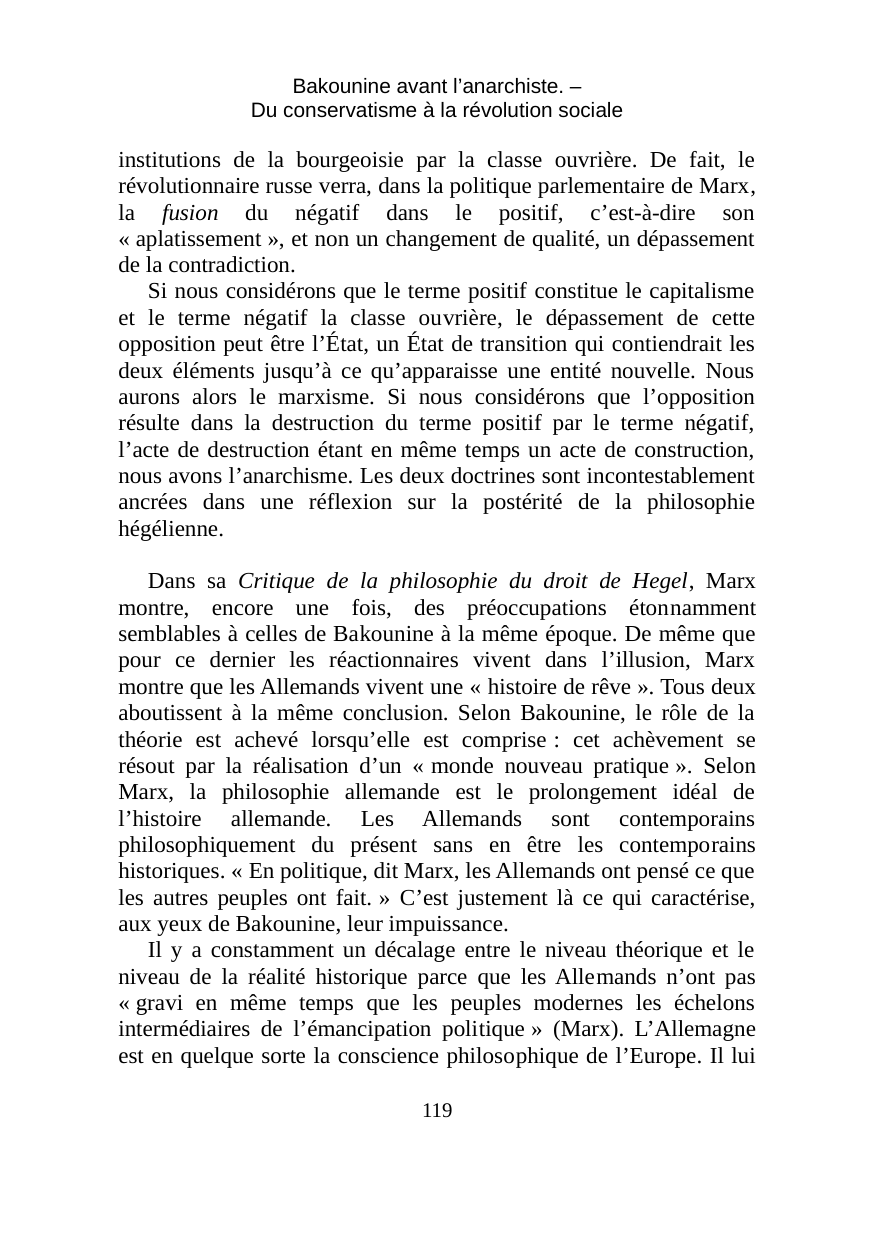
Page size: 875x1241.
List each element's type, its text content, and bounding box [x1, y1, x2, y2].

text Il y a constamment un décalage entre le niveau théorique et le niveau de la réalité historique parce que les Alle­mands n’ont pas « gravi en même temps que les peuples modernes les échelons intermédiaires de l’émancipation poli­tique » (Marx). L’Allemagne est en quelque sorte la conscience philoso­phique de l’Europe. Il lui [118, 936, 756, 1068]
text Dans sa Critique de la philosophie du droit de Hegel, Marx montre, en­core une fois, des préoccupations éton­namment semblables à celles de Ba­kounine à la même époque. De même que pour ce dernier les réactionnaires vivent dans l’illusion, Marx montre que les Allemands vivent une « histoire de rêve ». Tous deux aboutissent à la même conclusion. Selon Bakounine, le rôle de la théorie est achevé lorsqu’elle est comprise : cet achèvement se résout par la réalisation d’un « monde nouveau pratique ». Selon Marx, la philosophie allemande est le prolongement idéal de l’histoire allemande. Les Allemands sont contemporains philosophiquement du présent sans en être les contempo­rains historiques. « En politique, dit Marx, les Allemands ont pensé ce que les autres peuples ont fait. » C’est juste­ment là ce qui caractérise, aux yeux de Bakounine, leur impuissance. [118, 567, 756, 936]
text Si nous considérons que le terme positif constitue le capitalisme et le terme négatif la classe ou­vrière, le dépassement de cette opposition peut être l’État, un État de transition qui contiendrait les deux éléments jusqu’à ce qu’apparaisse une entité nouvelle. Nous aurons alors le marxisme. Si nous considérons que l’opposition résulte dans la destruction du terme positif par le terme négatif, l’acte de destruction étant en même temps un acte de construction, nous avons l’anarchisme. Les deux doctrines sont incontestablement ancrées dans une réflexion sur la postérité de la philosophie hégélienne. [118, 278, 756, 541]
text institutions de la bourgeoisie par la classe ouvrière. De fait, le révolutionnaire russe verra, dans la politique parlementaire de Marx, la fusion du négatif dans le positif, c’est-à-dire son « aplatissement », et non un changement de qualité, un dépassement de la contradiction. [118, 146, 756, 278]
